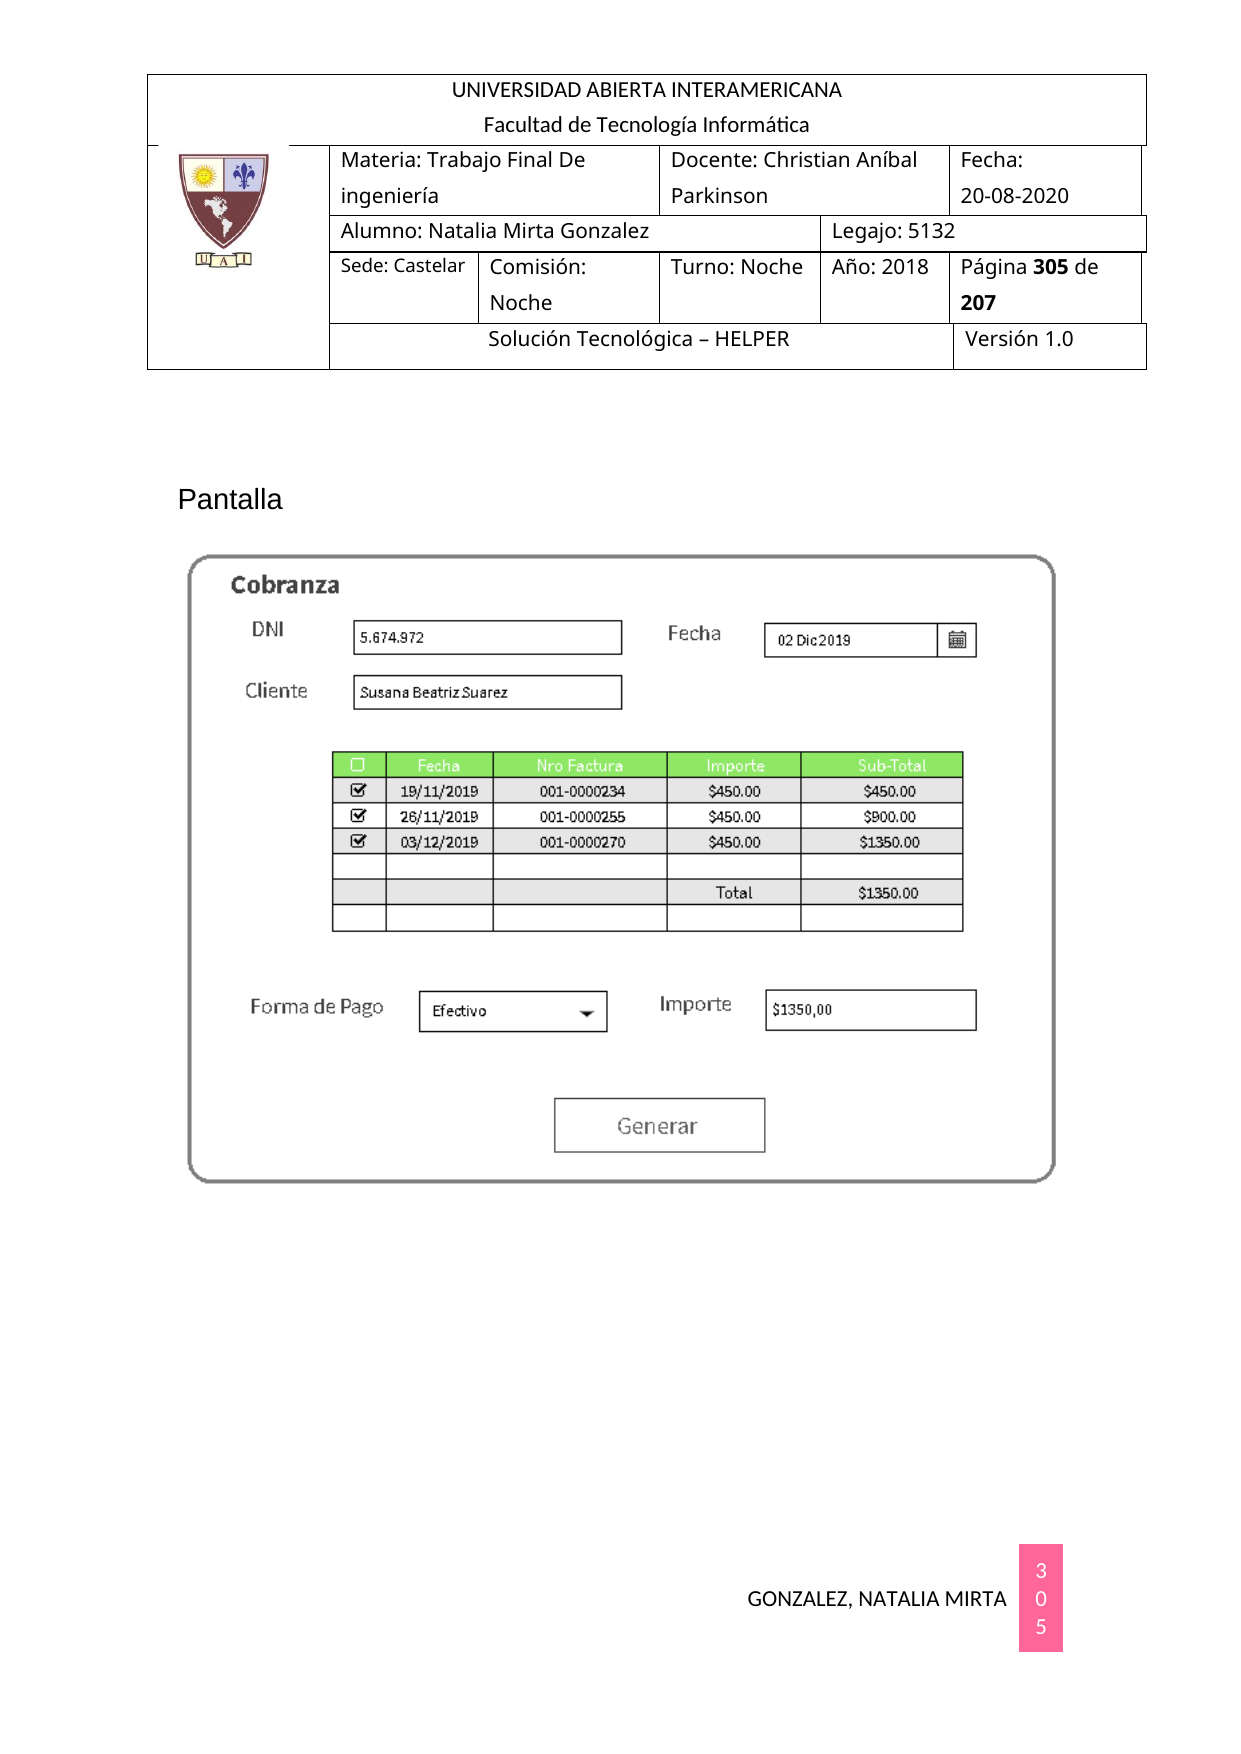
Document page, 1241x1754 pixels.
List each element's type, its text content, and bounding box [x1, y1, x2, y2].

text Pantalla [177, 482, 1063, 515]
